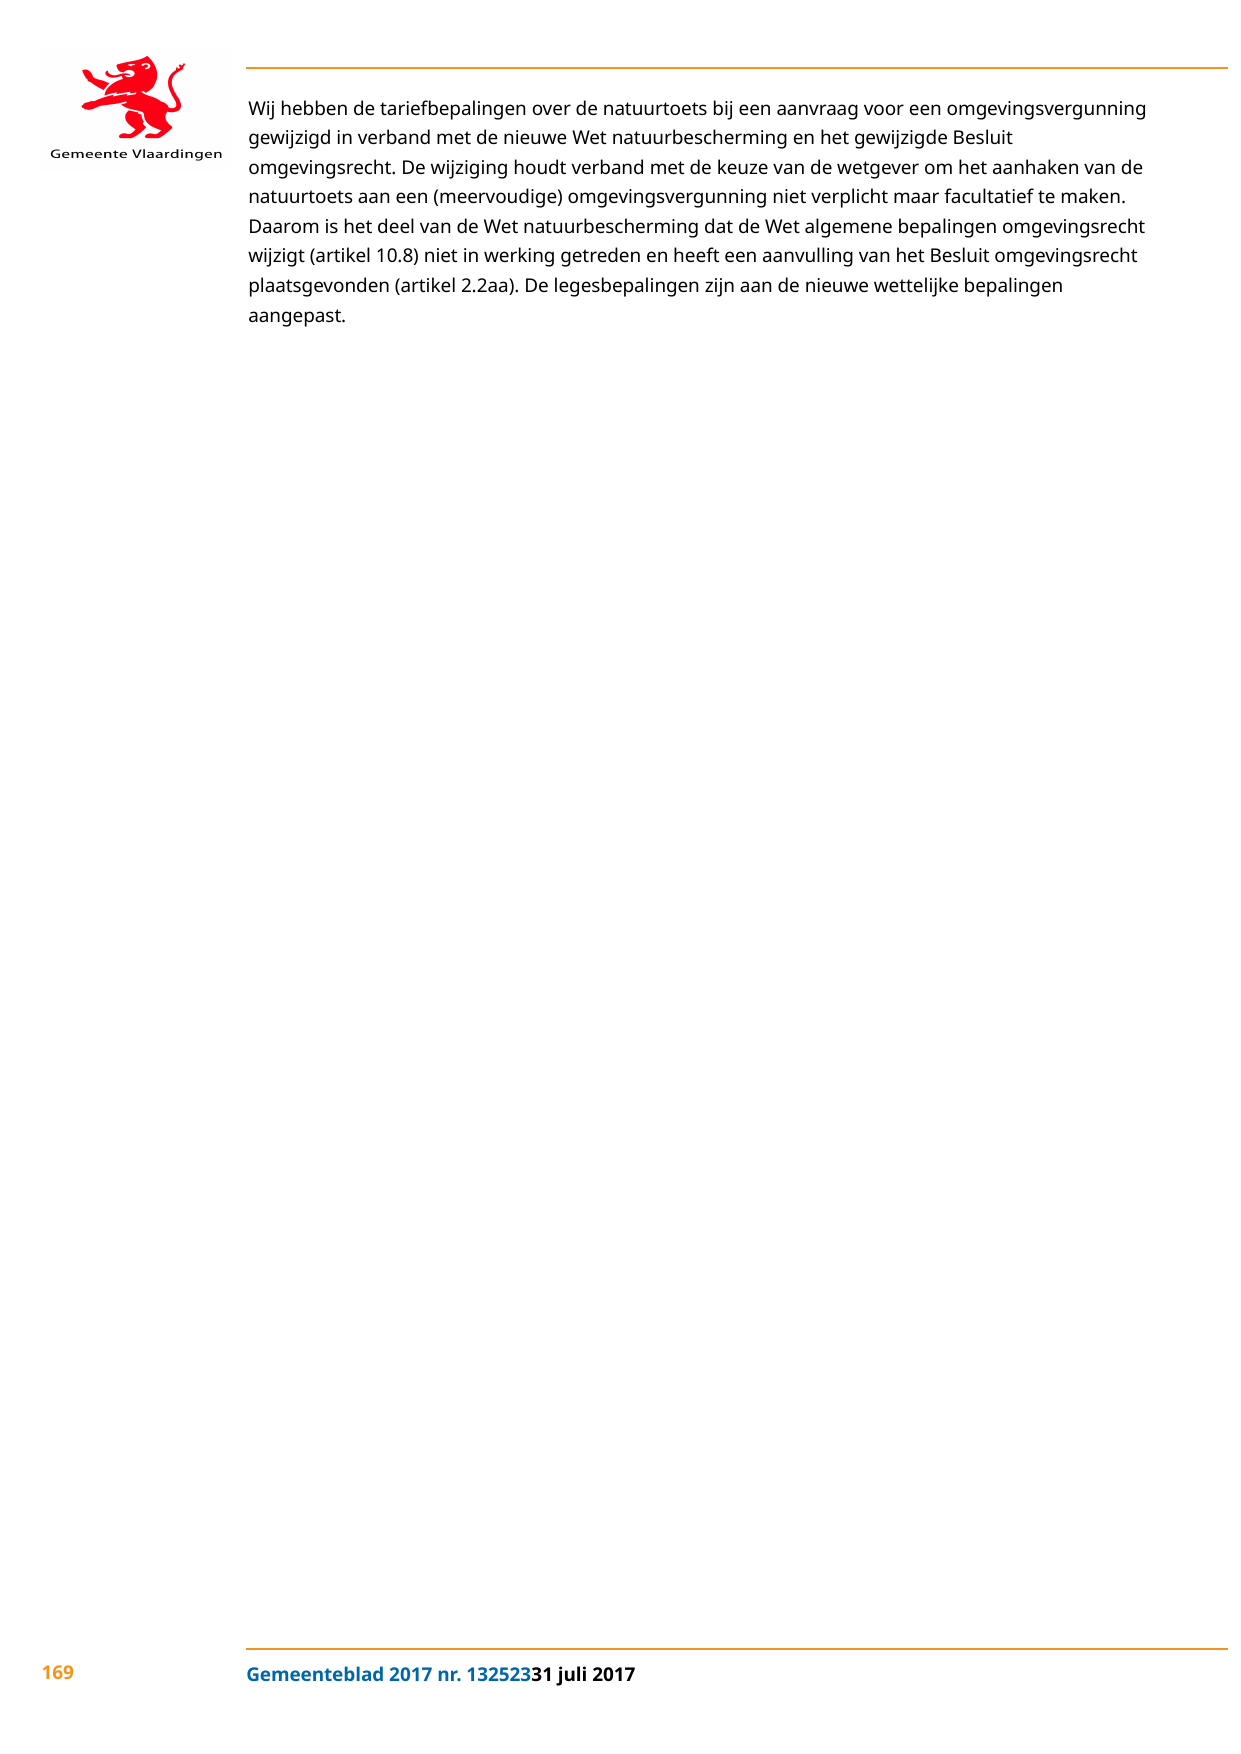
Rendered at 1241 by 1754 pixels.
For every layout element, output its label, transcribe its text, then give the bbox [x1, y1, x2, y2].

text Wij hebben de tariefbepalingen over de natuurtoets bij een aanvraag voor een omgevingsvergunning gewijzigd in verband met de nieuwe Wet natuurbescherming en het gewijzigde Besluit omgevingsrecht. De wijziging houdt verband met de keuze van de wetgever om het aanhaken van de natuurtoets aan een (meervoudige) omgevingsvergunning niet verplicht maar facultatief te maken. Daarom is het deel van de Wet natuurbescherming dat de Wet algemene bepalingen omgevingsrecht wijzigt (artikel 10.8) niet in werking getreden en heeft een aanvulling van het Besluit omgevingsrecht plaatsgevonden (artikel 2.2aa). De legesbepalingen zijn aan de nieuwe wettelijke bepalingen aangepast. [248, 95, 1152, 328]
picture [41, 47, 231, 172]
